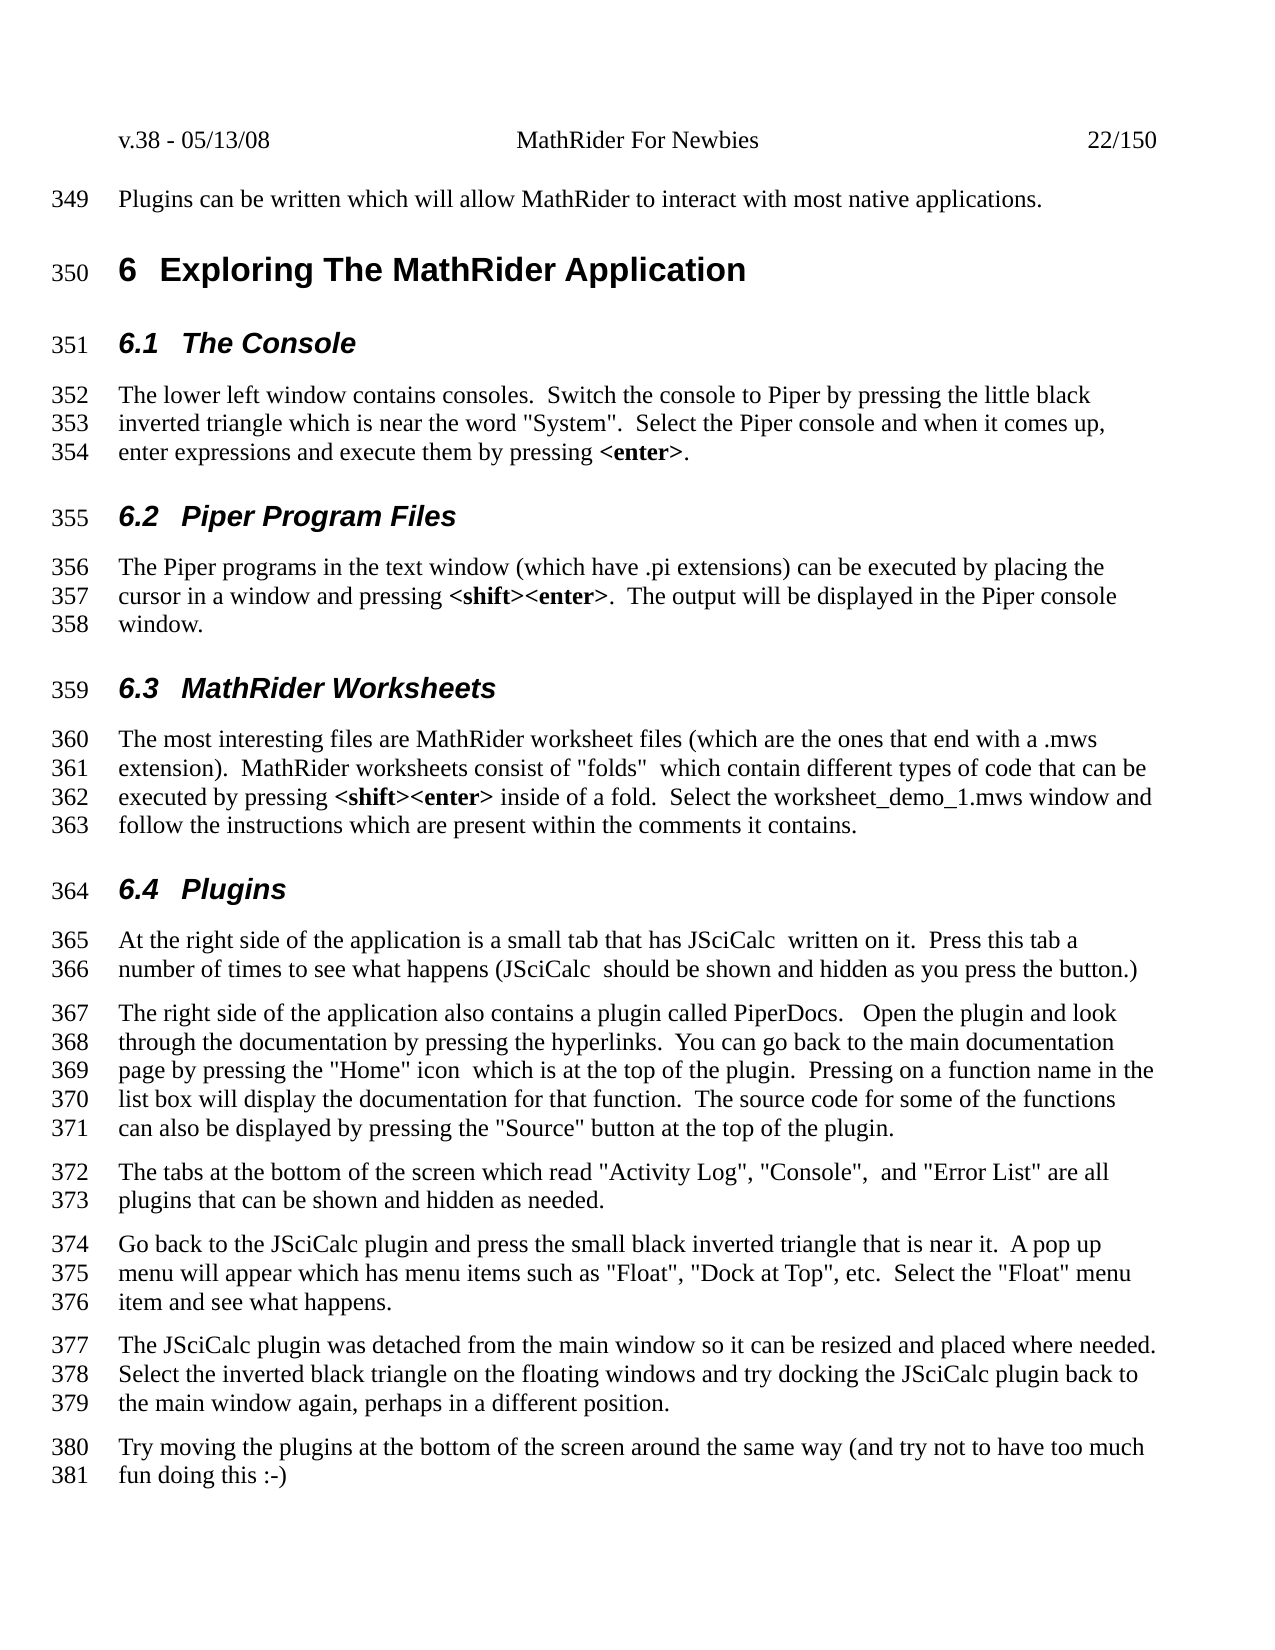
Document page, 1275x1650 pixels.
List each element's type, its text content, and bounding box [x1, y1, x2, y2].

subtitle Exploring The MathRider Application [118, 250, 1157, 289]
text At the right side of the application is a small tab that has JSciCalc written on it. Press this tab a number of times to see what happens (JSciCalc should be shown and hidden as you press the button.) [118, 925, 1157, 983]
text The tabs at the bottom of the screen which read "Activity Log", "Console", and "Error List" are all plugins that can be shown and hidden as needed. [118, 1157, 1157, 1214]
text Try moving the plugins at the bottom of the screen around the same way (and try not to have too much fun doing this :-) [118, 1432, 1157, 1489]
text Go back to the JSciCalc plugin and press the small black inverted triangle that is near it. A pop up menu will appear which has menu items such as "Float", "Dock at Top", etc. Select the "Float" menu item and see what happens. [118, 1229, 1157, 1315]
subtitle Piper Program Files [118, 498, 1157, 532]
text The lower left window contains consoles. Switch the console to Piper by pressing the little black inverted triangle which is near the word "System". Select the Piper console and when it comes up, enter expressions and execute them by pressing <enter>. [118, 380, 1157, 466]
subtitle The Console [118, 326, 1157, 360]
text The JSciCalc plugin was detached from the main window so it can be resized and placed where needed. Select the inverted black triangle on the floating windows and try docking the JSciCalc plugin back to the main window again, perhaps in a different position. [118, 1330, 1157, 1417]
subtitle Plugins [118, 872, 1157, 905]
text The Piper programs in the text window (which have .pi extensions) can be executed by placing the cursor in a window and pressing <shift><enter>. The output will be displayed in the Piper console window. [118, 552, 1157, 638]
subtitle MathRider Worksheets [118, 671, 1157, 704]
text Plugins can be written which will allow MathRider to interact with most native applications. [118, 184, 1157, 213]
text The most interesting files are MathRider worksheet files (which are the ones that end with a .mws extension). MathRider worksheets consist of "folds" which contain different types of code that can be executed by pressing <shift><enter> inside of a fold. Select the worksheet_demo_1.mws window and follow the instructions which are present within the comments it contains. [118, 724, 1157, 839]
text The right side of the application also contains a plugin called PiperDocs. Open the plugin and look through the documentation by pressing the hyperlinks. You can go back to the main documentation page by pressing the "Home" icon which is at the top of the plugin. Pressing on a function name in the list box will display the documentation for that function. The source code for some of the functions can also be displayed by pressing the "Source" button at the top of the plugin. [118, 998, 1157, 1142]
